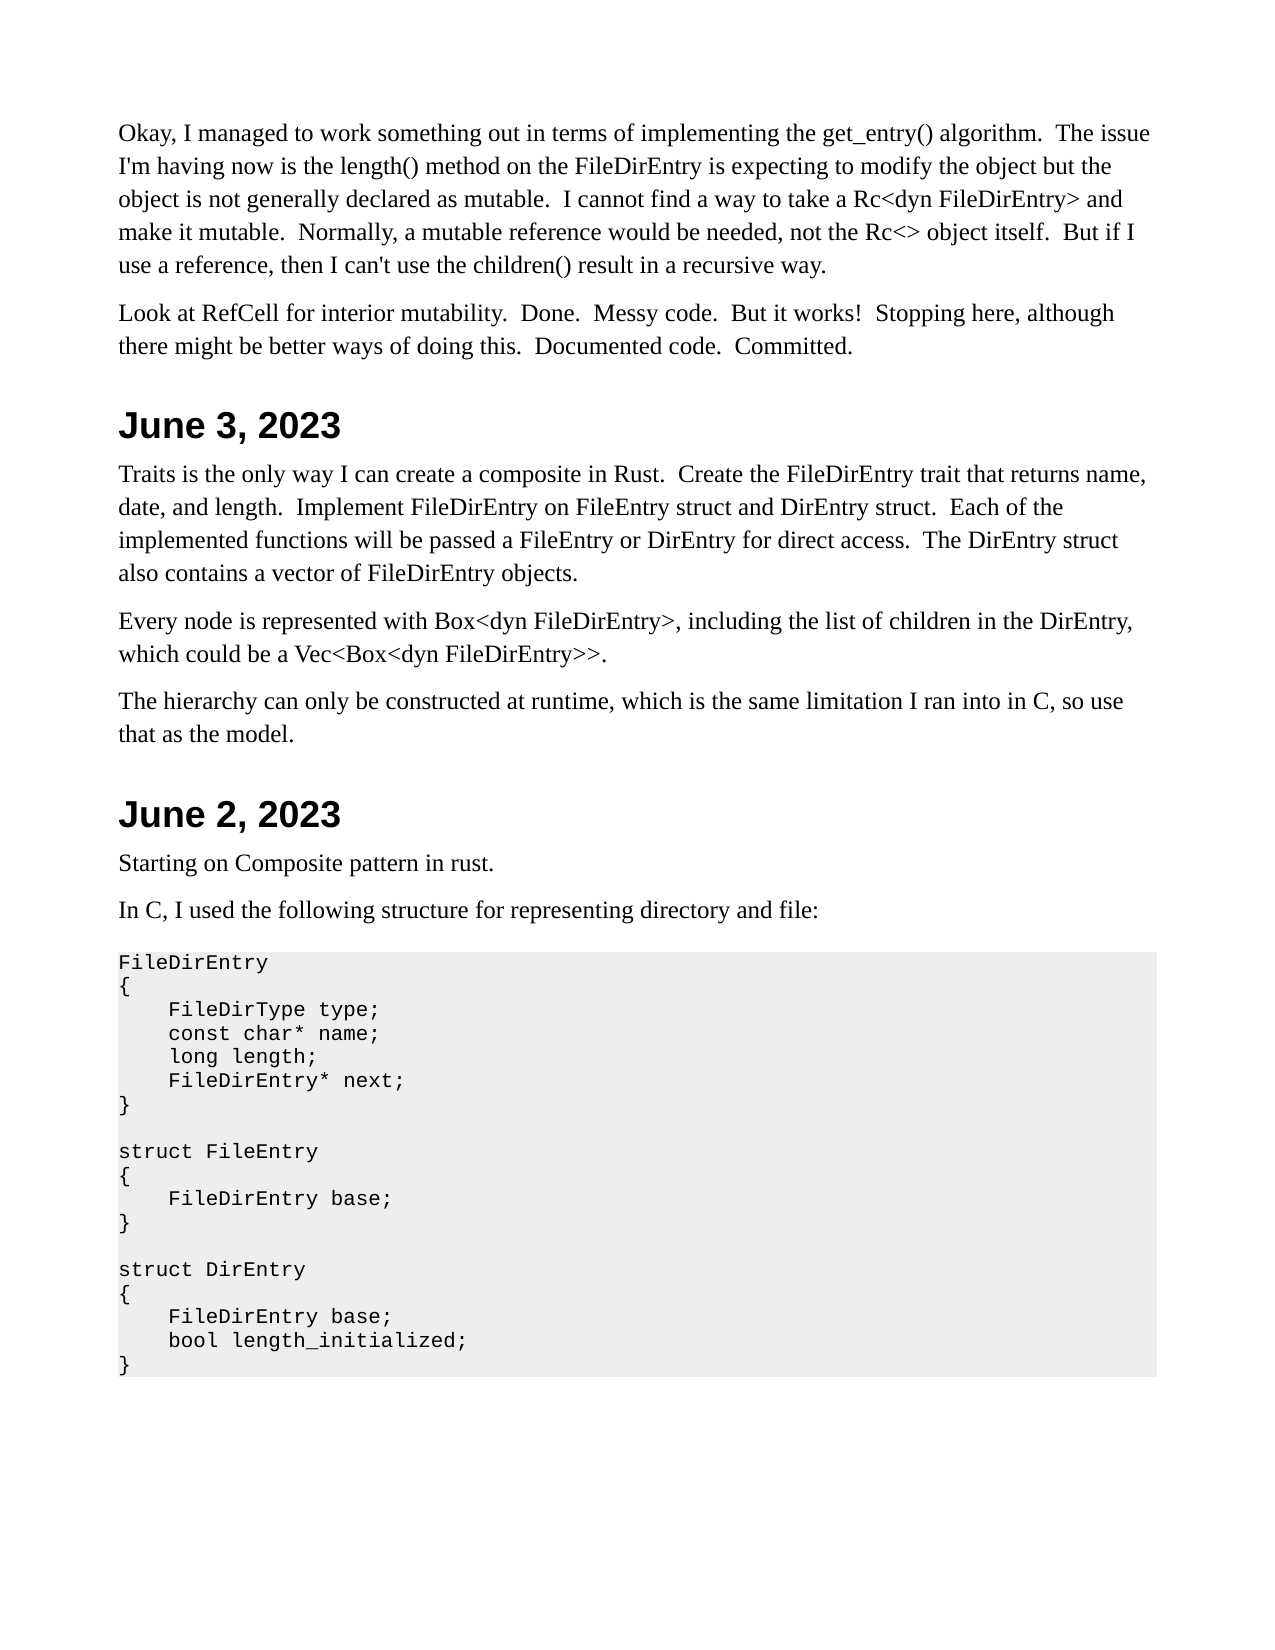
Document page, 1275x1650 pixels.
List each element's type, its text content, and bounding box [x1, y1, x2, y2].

text In C, I used the following structure for representing directory and file: [118, 895, 1157, 924]
text } [118, 1094, 1157, 1117]
text FileDirType type; [118, 999, 1157, 1023]
text FileDirEntry* next; [118, 1070, 1157, 1094]
subtitle June 3, 2023 [118, 403, 1157, 447]
text { [118, 975, 1157, 999]
text Look at RefCell for interior mutability. Done. Messy code. But it works! Stopping here, although there might be better ways of doing this. Documented code. Committed. [118, 298, 1157, 359]
text Okay, I managed to work something out in terms of implementing the get_entry() algorithm. The issue I'm having now is the length() method on the FileDirEntry is expecting to modify the object but the object is not generally declared as mutable. I cannot find a way to take a Rc<dyn FileDirEntry> and make it mutable. Normally, a mutable reference would be needed, not the Rc<> object itself. But if I use a reference, then I can't use the children() result in a recursive way. [118, 118, 1157, 279]
text { [118, 1283, 1157, 1306]
text long length; [118, 1046, 1157, 1070]
text FileDirEntry [118, 952, 1157, 975]
text The hierarchy can only be constructed at runtime, which is the same limitation I ran into in C, so use that as the model. [118, 686, 1157, 748]
text FileDirEntry base; [118, 1306, 1157, 1330]
text Every node is represented with Box<dyn FileDirEntry>, including the list of children in the DirEntry, which could be a Vec<Box<dyn FileDirEntry>>. [118, 606, 1157, 667]
text struct FileEntry [118, 1141, 1157, 1164]
text const char* name; [118, 1023, 1157, 1046]
text Traits is the only way I can create a composite in Rust. Create the FileDirEntry trait that returns name, date, and length. Implement FileDirEntry on FileEntry struct and DirEntry struct. Each of the implemented functions will be passed a FileEntry or DirEntry for direct access. The DirEntry struct also contains a vector of FileDirEntry objects. [118, 459, 1157, 587]
text bool length_initialized; [118, 1330, 1157, 1354]
text FileDirEntry base; [118, 1188, 1157, 1212]
text Starting on Composite pattern in rust. [118, 848, 1157, 876]
text } [118, 1354, 1157, 1377]
text struct DirEntry [118, 1259, 1157, 1283]
subtitle June 2, 2023 [118, 792, 1157, 835]
text } [118, 1212, 1157, 1236]
text { [118, 1164, 1157, 1188]
